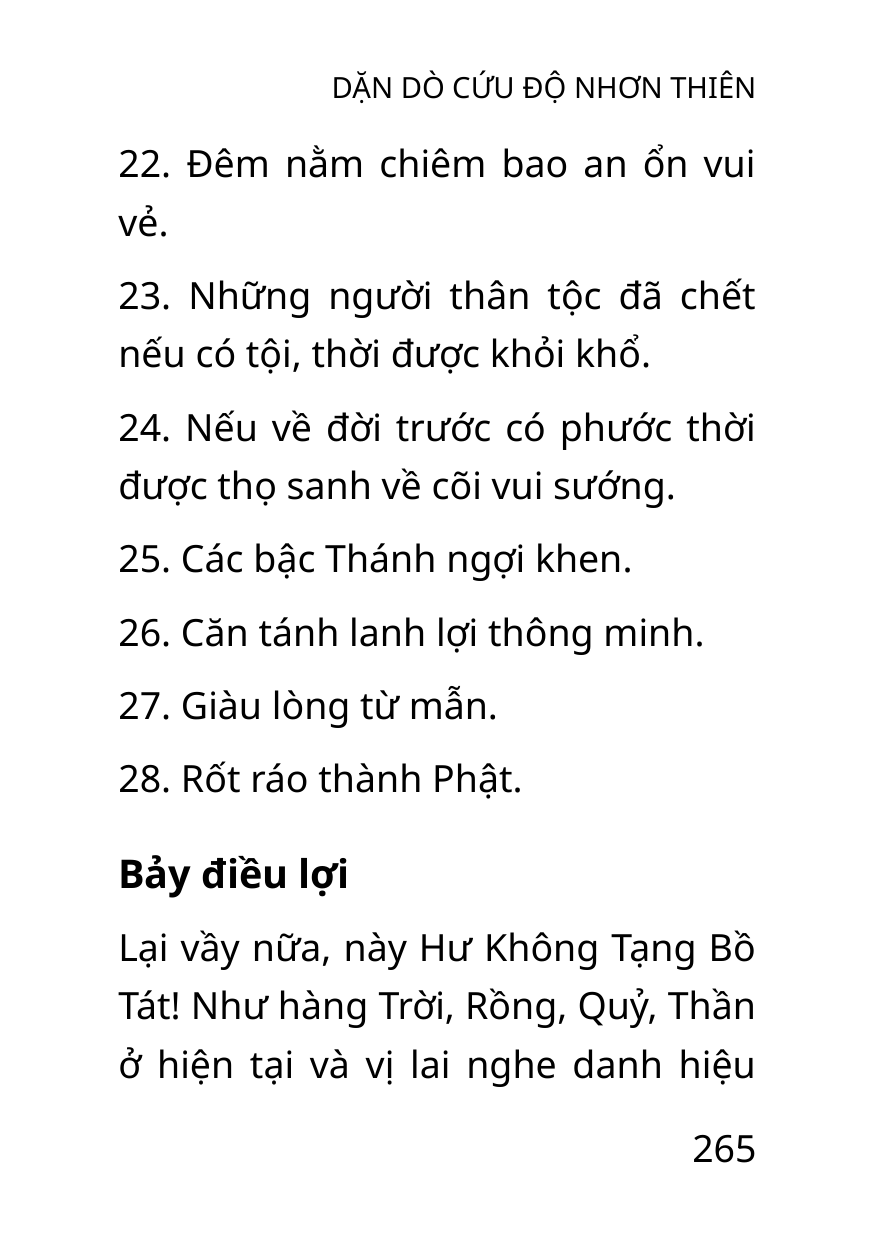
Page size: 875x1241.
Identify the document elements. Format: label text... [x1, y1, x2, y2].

text 23. Những người thân tộc đã chết nếu có tội, thời được khỏi khổ. [118, 269, 756, 379]
text 26. Căn tánh lanh lợi thông minh. [118, 606, 756, 657]
text 28. Rốt ráo thành Phật. [118, 752, 756, 803]
text 25. Các bậc Thánh ngợi khen. [118, 533, 756, 584]
text Lại vầy nữa, này Hư Không Tạng Bồ Tát! Như hàng Trời, Rồng, Quỷ, Thần ở hiện tại và vị lai nghe danh hiệu [118, 921, 756, 1089]
text 24. Nếu về đời trước có phước thời được thọ sanh về cõi vui sướng. [118, 401, 756, 511]
subtitle Bảy điều lợi [118, 847, 756, 901]
text 22. Đêm nằm chiêm bao an ổn vui vẻ. [118, 137, 756, 247]
text 27. Giàu lòng từ mẫn. [118, 679, 756, 730]
